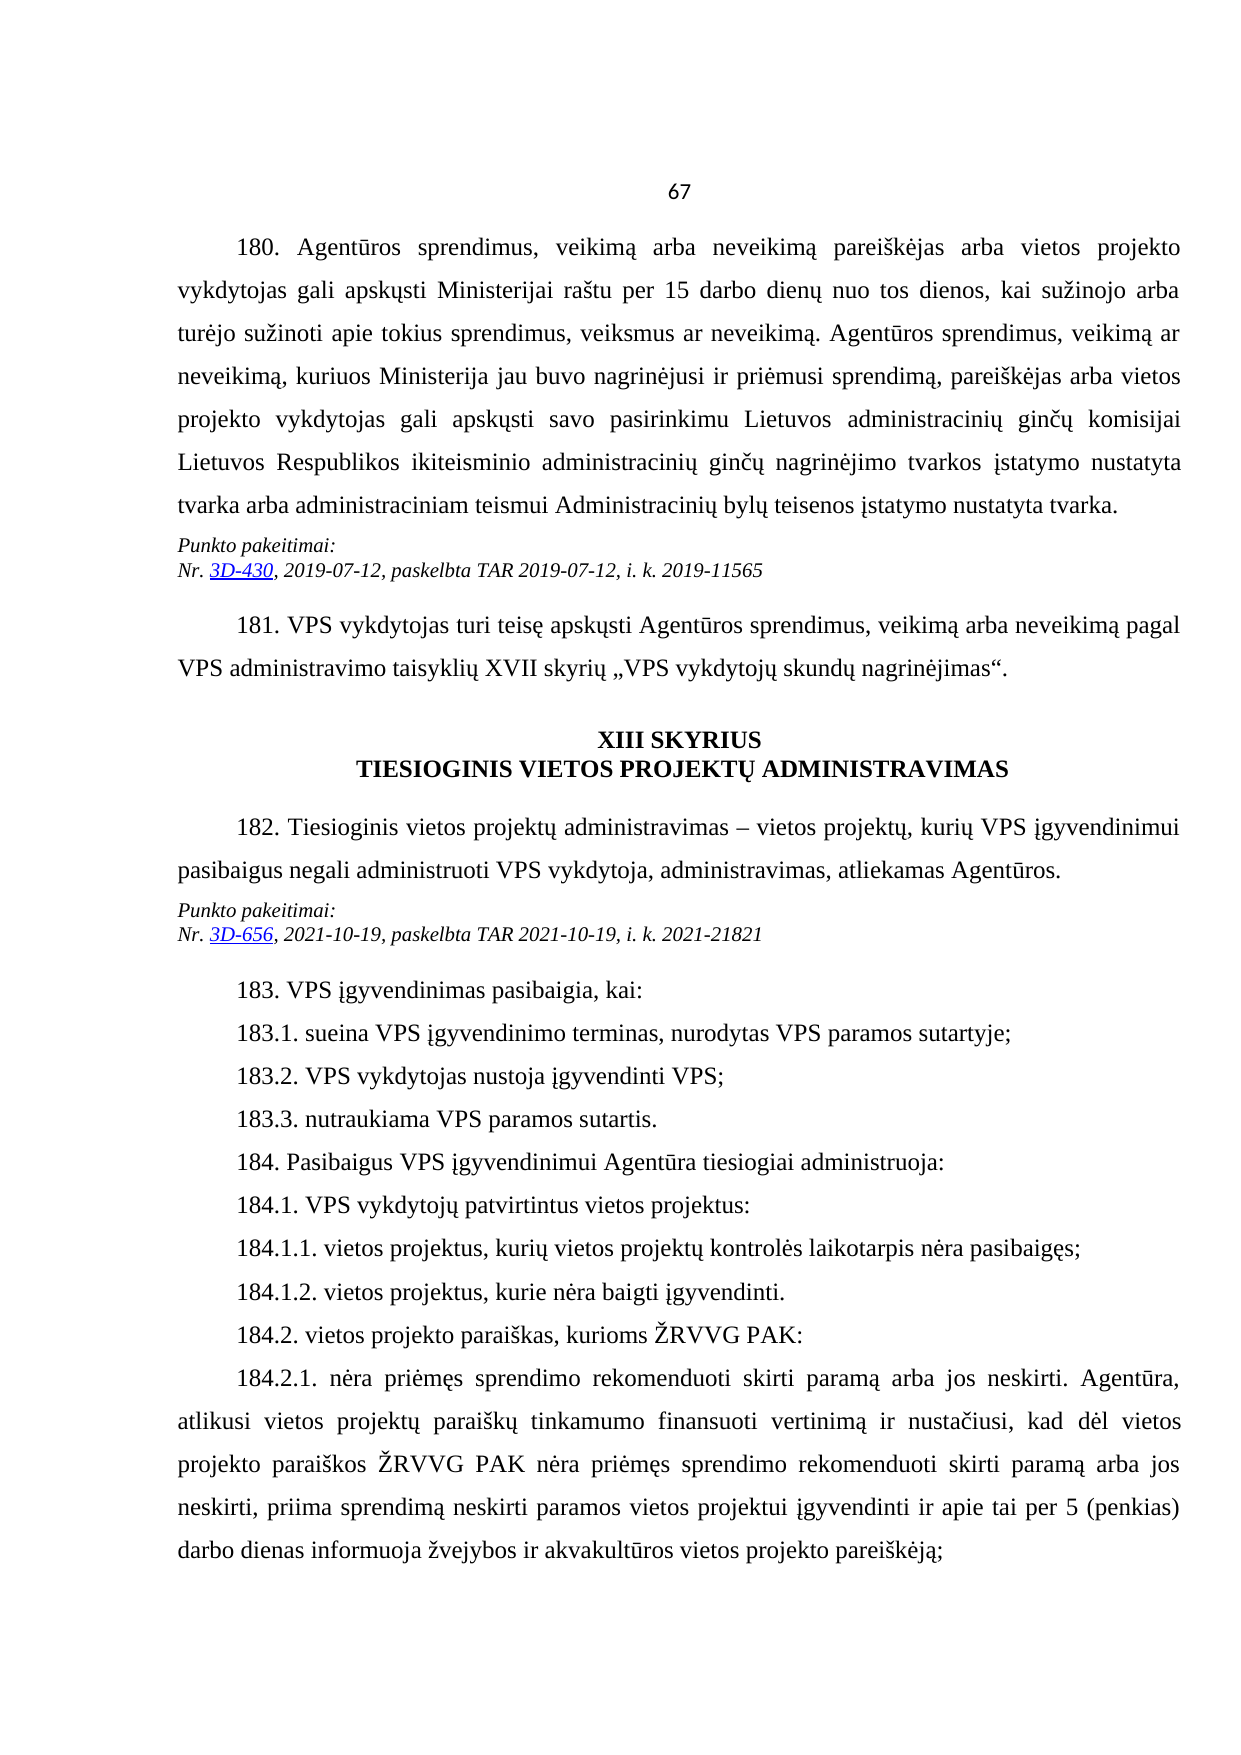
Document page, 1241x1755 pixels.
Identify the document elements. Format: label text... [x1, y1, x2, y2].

text 183. VPS įgyvendinimas pasibaigia, kai: [177, 975, 1181, 1003]
text Nr. 3D-656, 2021-10-19, paskelbta TAR 2021-10-19, i. k. 2021-21821 [177, 922, 1181, 946]
text Punkto pakeitimai: [177, 898, 1181, 922]
text 184.2.1. nėra priėmęs sprendimo rekomenduoti skirti paramą arba jos neskirti. Agentūra, atlikusi vietos projektų paraiškų tinkamumo finansuoti vertinimą ir nustačiusi, kad dėl vietos projekto paraiškos ŽRVVG PAK nėra priėmęs sprendimo rekomenduoti skirti paramą arba jos neskirti, priima sprendimą neskirti paramos vietos projektui įgyvendinti ir apie tai per 5 (penkias) darbo dienas informuoja žvejybos ir akvakultūros vietos projekto pareiškėją; [177, 1363, 1181, 1564]
text Punkto pakeitimai: [177, 533, 1181, 557]
text 183.3. nutraukiama VPS paramos sutartis. [177, 1104, 1181, 1133]
text 183.1. sueina VPS įgyvendinimo terminas, nurodytas VPS paramos sutartyje; [177, 1018, 1181, 1047]
text 184.1.1. vietos projektus, kurių vietos projektų kontrolės laikotarpis nėra pasibaigęs; [177, 1233, 1181, 1262]
text 184.1.2. vietos projektus, kurie nėra baigti įgyvendinti. [177, 1277, 1181, 1305]
text 181. VPS vykdytojas turi teisę apskųsti Agentūros sprendimus, veikimą arba neveikimą pagal VPS administravimo taisyklių XVII skyrių „VPS vykdytojų skundų nagrinėjimas“. [177, 610, 1181, 682]
text 180. Agentūros sprendimus, veikimą arba neveikimą pareiškėjas arba vietos projekto vykdytojas gali apskųsti Ministerijai raštu per 15 darbo dienų nuo tos dienos, kai sužinojo arba turėjo sužinoti apie tokius sprendimus, veiksmus ar neveikimą. Agentūros sprendimus, veikimą ar neveikimą, kuriuos Ministerija jau buvo nagrinėjusi ir priėmusi sprendimą, pareiškėjas arba vietos projekto vykdytojas gali apskųsti savo pasirinkimu Lietuvos administracinių ginčų komisijai Lietuvos Respublikos ikiteisminio administracinių ginčų nagrinėjimo tvarkos įstatymo nustatyta tvarka arba administraciniam teismui Administracinių bylų teisenos įstatymo nustatyta tvarka. [177, 232, 1181, 519]
text 184.1. VPS vykdytojų patvirtintus vietos projektus: [177, 1190, 1181, 1219]
text 184. Pasibaigus VPS įgyvendinimui Agentūra tiesiogiai administruoja: [177, 1147, 1181, 1176]
text 182. Tiesioginis vietos projektų administravimas – vietos projektų, kurių VPS įgyvendinimui pasibaigus negali administruoti VPS vykdytoja, administravimas, atliekamas Agentūros. [177, 812, 1181, 883]
text 184.2. vietos projekto paraiškas, kurioms ŽRVVG PAK: [177, 1320, 1181, 1348]
text Tiesioginis vietos projektų administravimas [177, 754, 1181, 783]
text XIII SKYRIUS [177, 725, 1181, 754]
text 183.2. VPS vykdytojas nustoja įgyvendinti VPS; [177, 1061, 1181, 1090]
text Nr. 3D-430, 2019-07-12, paskelbta TAR 2019-07-12, i. k. 2019-11565 [177, 557, 1181, 582]
